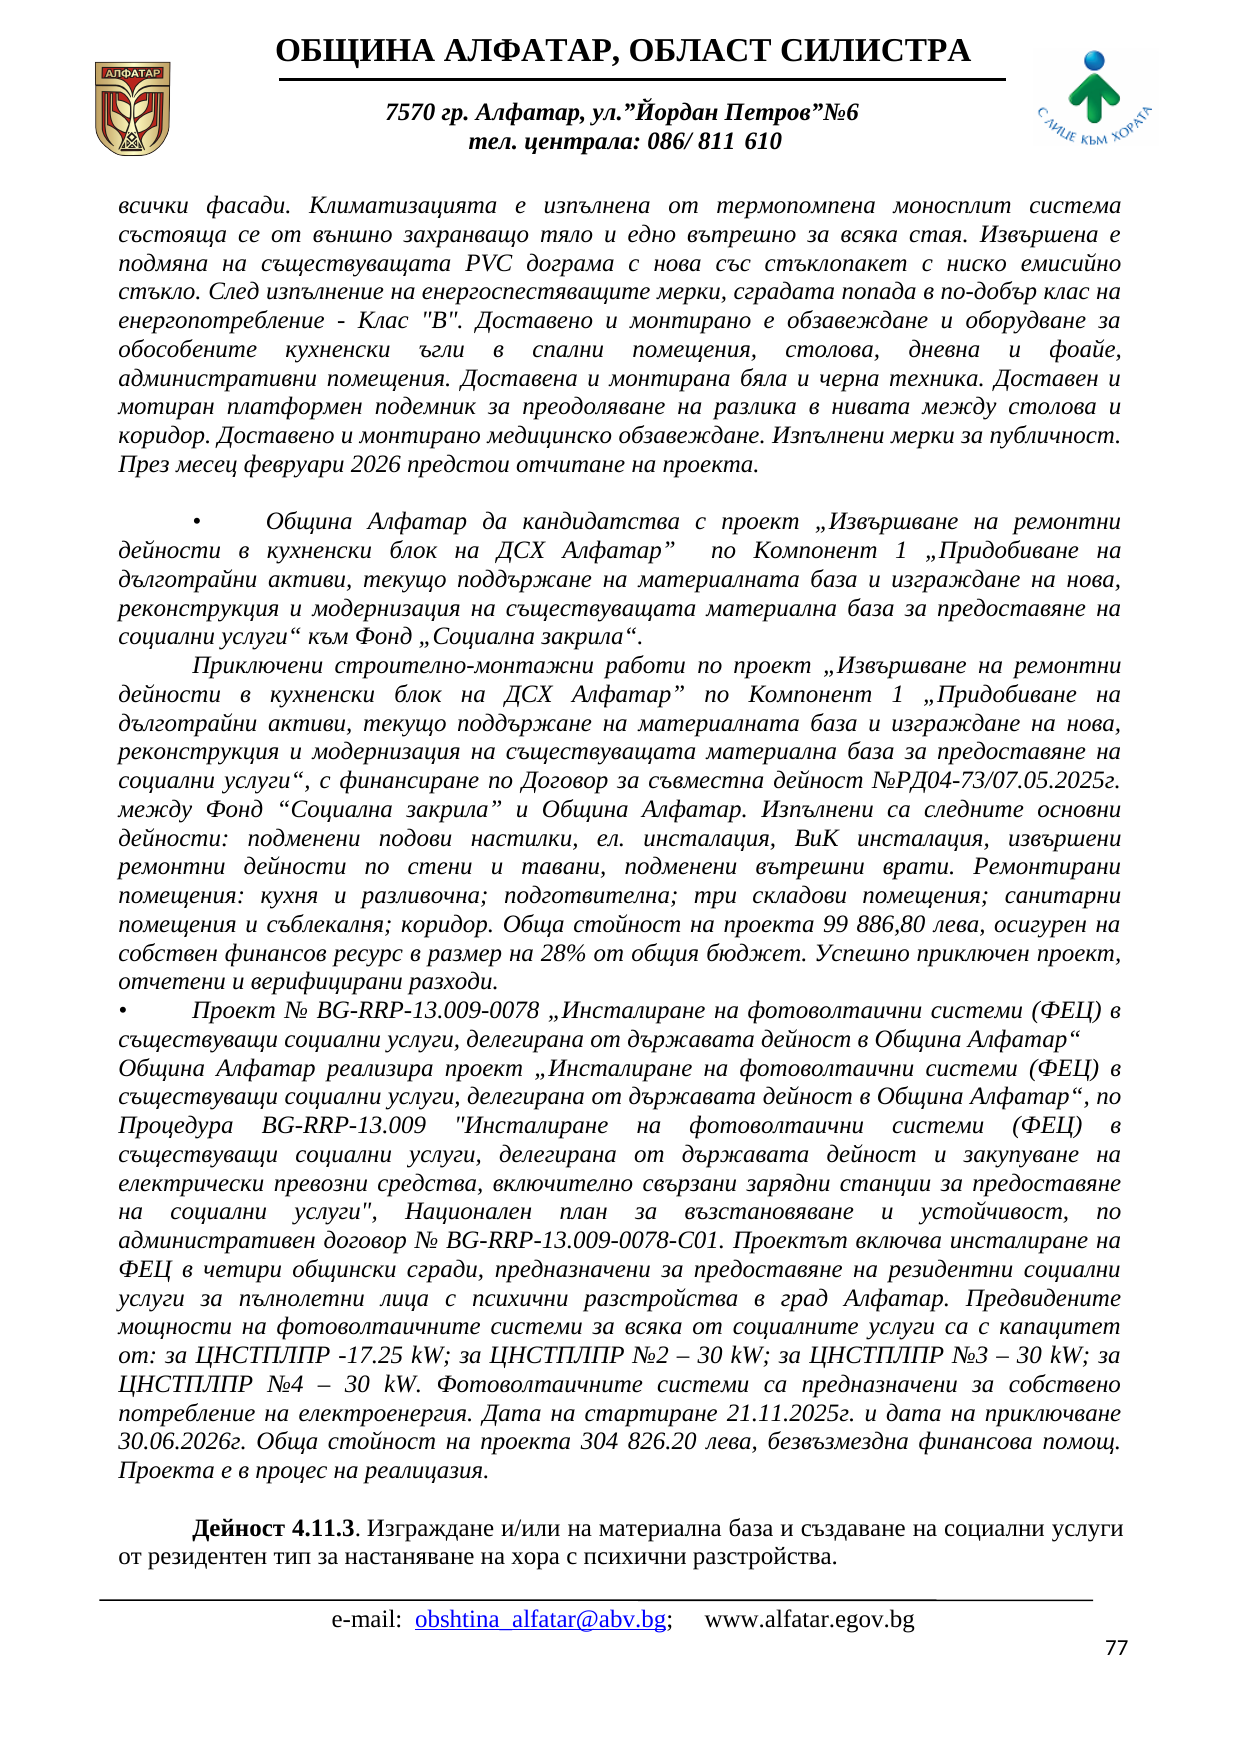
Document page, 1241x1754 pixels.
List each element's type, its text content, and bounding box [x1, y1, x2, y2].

text • Проект № BG-RRP-13.009-0078 „Инсталиране на фотоволтаични системи (ФЕЦ) в съществуващи социални услуги, делегирана от държавата дейност в Община Алфатар“ [118, 995, 1124, 1053]
text Дейност 4.11.3. Изграждане и/или на материална база и създаване на социални услуги от резидентен тип за настаняване на хора с психични разстройства. [118, 1513, 1124, 1570]
text Приключени строително-монтажни работи по проект „Извършване на ремонтни дейности в кухненски блок на ДСХ Алфатар” по Компонент 1 „Придобиване на дълготрайни активи, текущо поддържане на материалната база и изграждане на нова, реконструкция и модернизация на съществуващата материална база за предоставяне на социални услуги“, с финансиране по Договор за съвместна дейност №РД04-73/07.05.2025г. между Фонд “Социална закрила” и Община Алфатар. Изпълнени са следните основни дейности: подменени подови настилки, ел. инсталация, ВиК инсталация, извършени ремонтни дейности по стени и тавани, подменени вътрешни врати. Ремонтирани помещения: кухня и разливочна; подготвителна; три складови помещения; санитарни помещения и съблекалня; коридор. Обща стойност на проекта 99 886,80 лева, осигурен на собствен финансов ресурс в размер на 28% от общия бюджет. Успешно приключен проект, отчетени и верифицирани разходи. [118, 650, 1124, 995]
text • Община Алфатар да кандидатства с проект „Извършване на ремонтни дейности в кухненски блок на ДСХ Алфатар” по Компонент 1 „Придобиване на дълготрайни активи, текущо поддържане на материалната база и изграждане на нова, реконструкция и модернизация на съществуващата материална база за предоставяне на социални услуги“ към Фонд „Социална закрила“. [118, 506, 1124, 650]
text всички фасади. Климатизацията е изпълнена от термопомпена моносплит система състояща се от външно захранващо тяло и едно вътрешно за всяка стая. Извършена е подмяна на съществуващата PVC дограма с нова със стъклопакет с ниско емисийно стъкло. След изпълнение на енергоспестяващите мерки, сградата попада в по-добър клас на енергопотребление - Клас "В". Доставено и монтирано е обзавеждане и оборудване за обособените кухненски ъгли в спални помещения, столова, дневна и фоайе, административни помещения. Доставена и монтирана бяла и черна техника. Доставен и мотиран платформен подемник за преодоляване на разлика в нивата между столова и коридор. Доставено и монтирано медицинско обзавеждане. Изпълнени мерки за публичност. През месец февруари 2026 предстои отчитане на проекта. [118, 190, 1124, 478]
text Община Алфатар реализира проект „Инсталиране на фотоволтаични системи (ФЕЦ) в съществуващи социални услуги, делегирана от държавата дейност в Община Алфатар“, по Процедура BG-RRP-13.009 "Инсталиране на фотоволтаични системи (ФЕЦ) в съществуващи социални услуги, делегирана от държавата дейност и закупуване на електрически превозни средства, включително свързани зарядни станции за предоставяне на социални услуги", Национален план за възстановяване и устойчивост, по административен договор № BG-RRP-13.009-0078-C01. Проектът включва инсталиране на ФЕЦ в четири общински сгради, предназначени за предоставяне на резидентни социални услуги за пълнолетни лица с психични разстройства в град Алфатар. Предвидените мощности на фотоволтаичните системи за всяка от социалните услуги са с капацитет от: за ЦНСТПЛПР -17.25 kW; за ЦНСТПЛПР №2 – 30 kW; за ЦНСТПЛПР №3 – 30 kW; за ЦНСТПЛПР №4 – 30 kW. Фотоволтаичните системи са предназначени за собствено потребление на електроенергия. Дата на стартиране 21.11.2025г. и дата на приключване 30.06.2026г. Обща стойност на проекта 304 826.20 лева, безвъзмездна финансова помощ. Проекта е в процес на реалицазия. [118, 1053, 1124, 1484]
